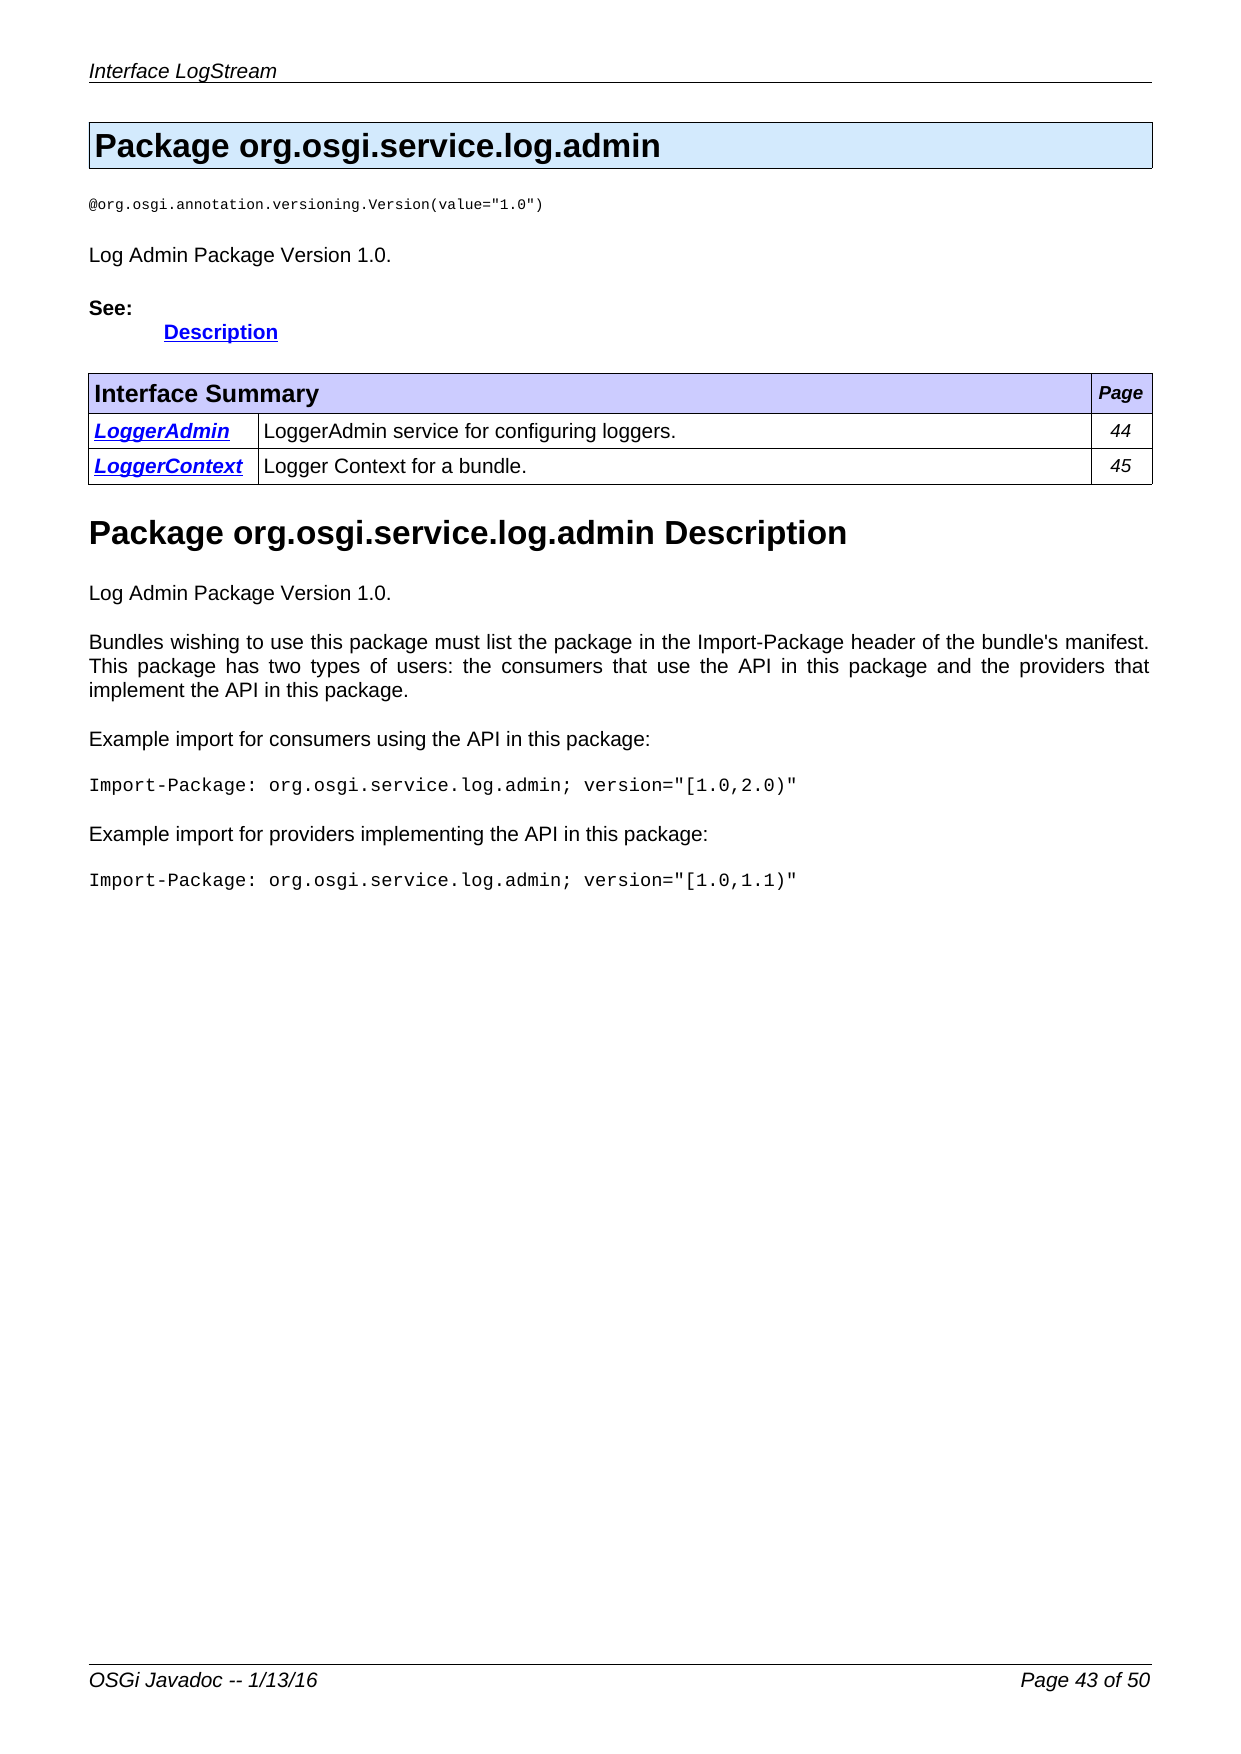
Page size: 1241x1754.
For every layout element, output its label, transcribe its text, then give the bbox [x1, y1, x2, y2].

table_cell 43 [1092, 449, 1152, 484]
text Bundles wishing to use this package must list the package in the Import-Package header of the bundle's manifest. This package has two types of users: the consumers that use the API in this package and the providers that implement the API in this package. [88, 629, 1152, 701]
text Example import for consumers using the API in this package: [88, 726, 1152, 750]
text Package org.osgi.service.log.admin Description [88, 513, 1152, 551]
text Description [163, 320, 1152, 344]
table_cell LoggerAdmin [89, 414, 258, 448]
table_cell 42 [1092, 414, 1152, 448]
subtitle Package org.osgi.service.log.admin [90, 123, 1152, 168]
text Example import for providers implementing the API in this package: [88, 822, 1152, 846]
table_cell LoggerAdmin service for configuring loggers. [259, 414, 1091, 448]
text See: [88, 296, 1152, 320]
text Log Admin Package Version 1.0. [88, 581, 1152, 604]
text @org.osgi.annotation.versioning.Version(value="1.0") [88, 197, 1152, 213]
text Log Admin Package Version 1.0. [88, 243, 1152, 267]
table_header Interface Summary [89, 374, 1091, 413]
text Import-Package: org.osgi.service.log.admin; version="[1.0,1.1)" [88, 871, 1152, 892]
table_cell Logger Context for a bundle. [259, 449, 1091, 484]
table_cell LoggerContext [89, 449, 258, 484]
table_header Page [1092, 374, 1152, 413]
text Import-Package: org.osgi.service.log.admin; version="[1.0,2.0)" [88, 775, 1152, 797]
